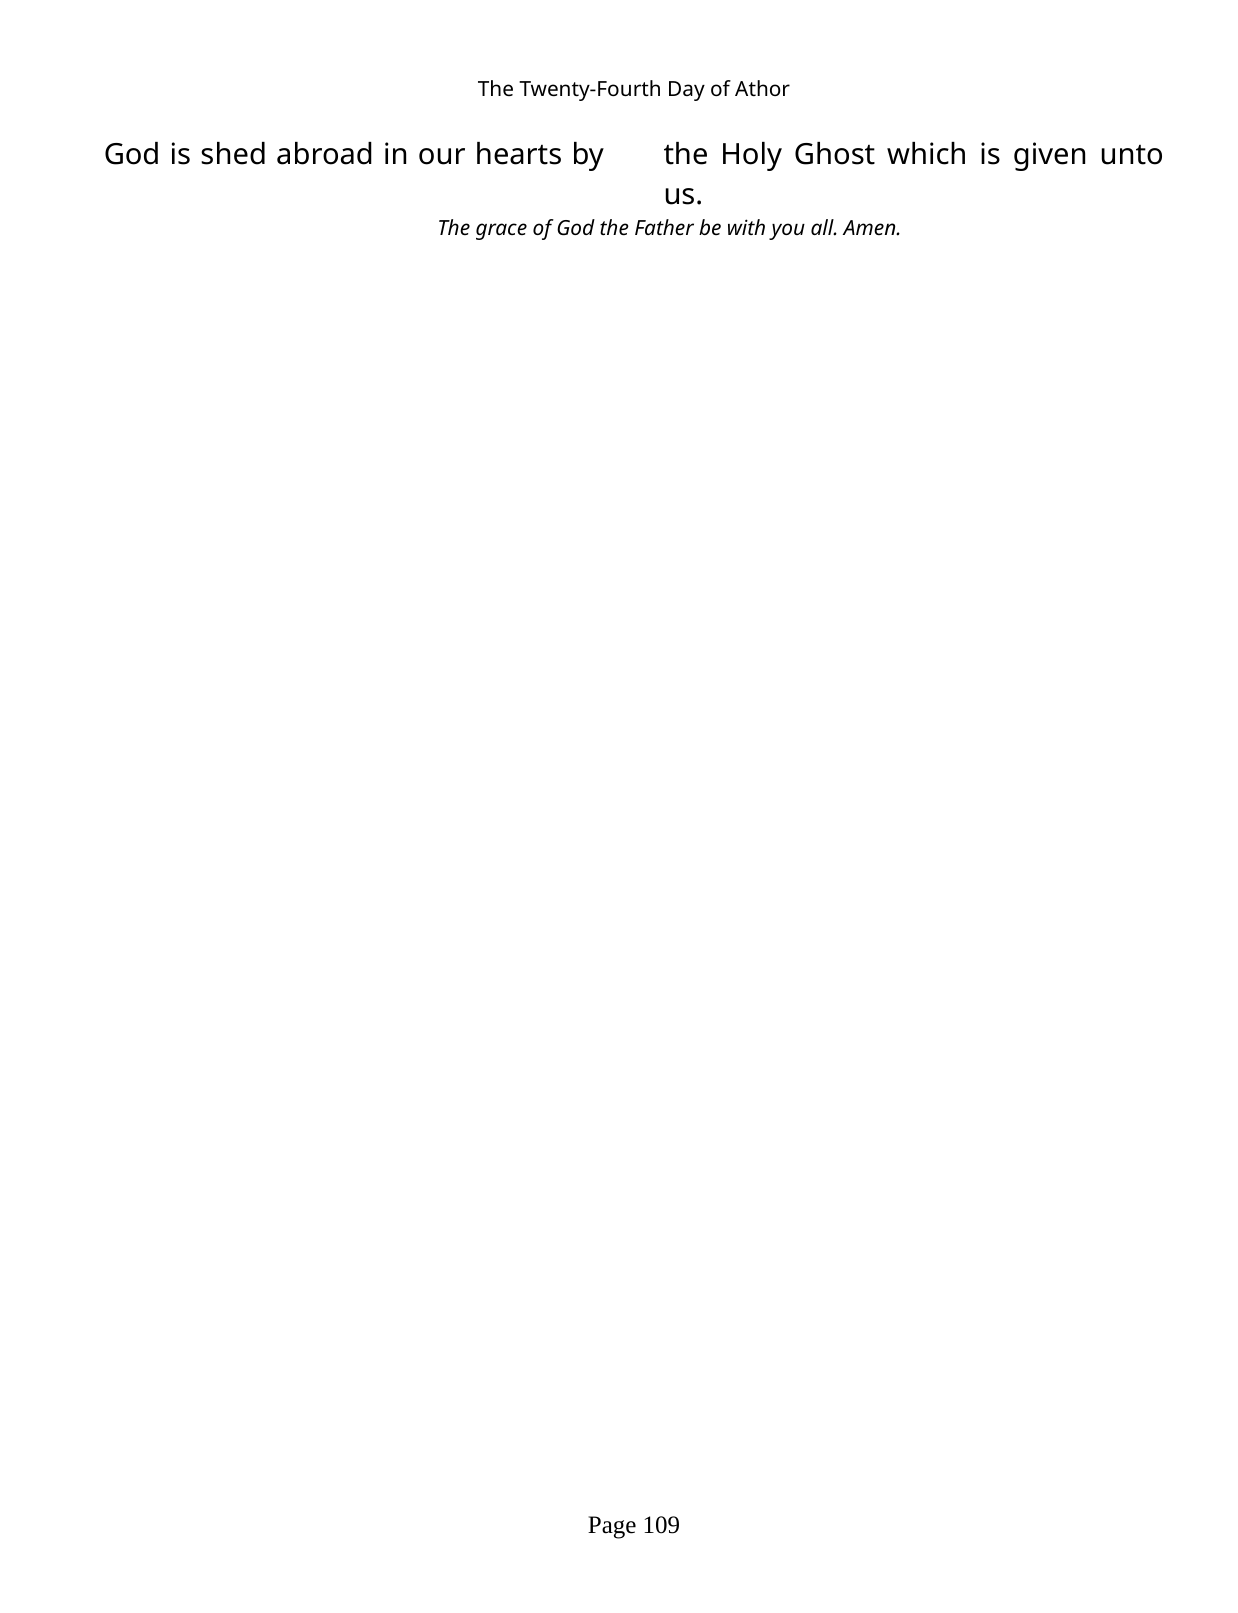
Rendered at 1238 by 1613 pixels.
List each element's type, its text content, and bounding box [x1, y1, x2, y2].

text the Holy Ghost which is given unto us. [663, 133, 1164, 213]
text The grace of God the Father be with you all. Amen. [103, 213, 1164, 241]
text God is shed abroad in our hearts by [103, 133, 604, 173]
text The Twenty-Fourth Day of Athor [102, 74, 1165, 102]
